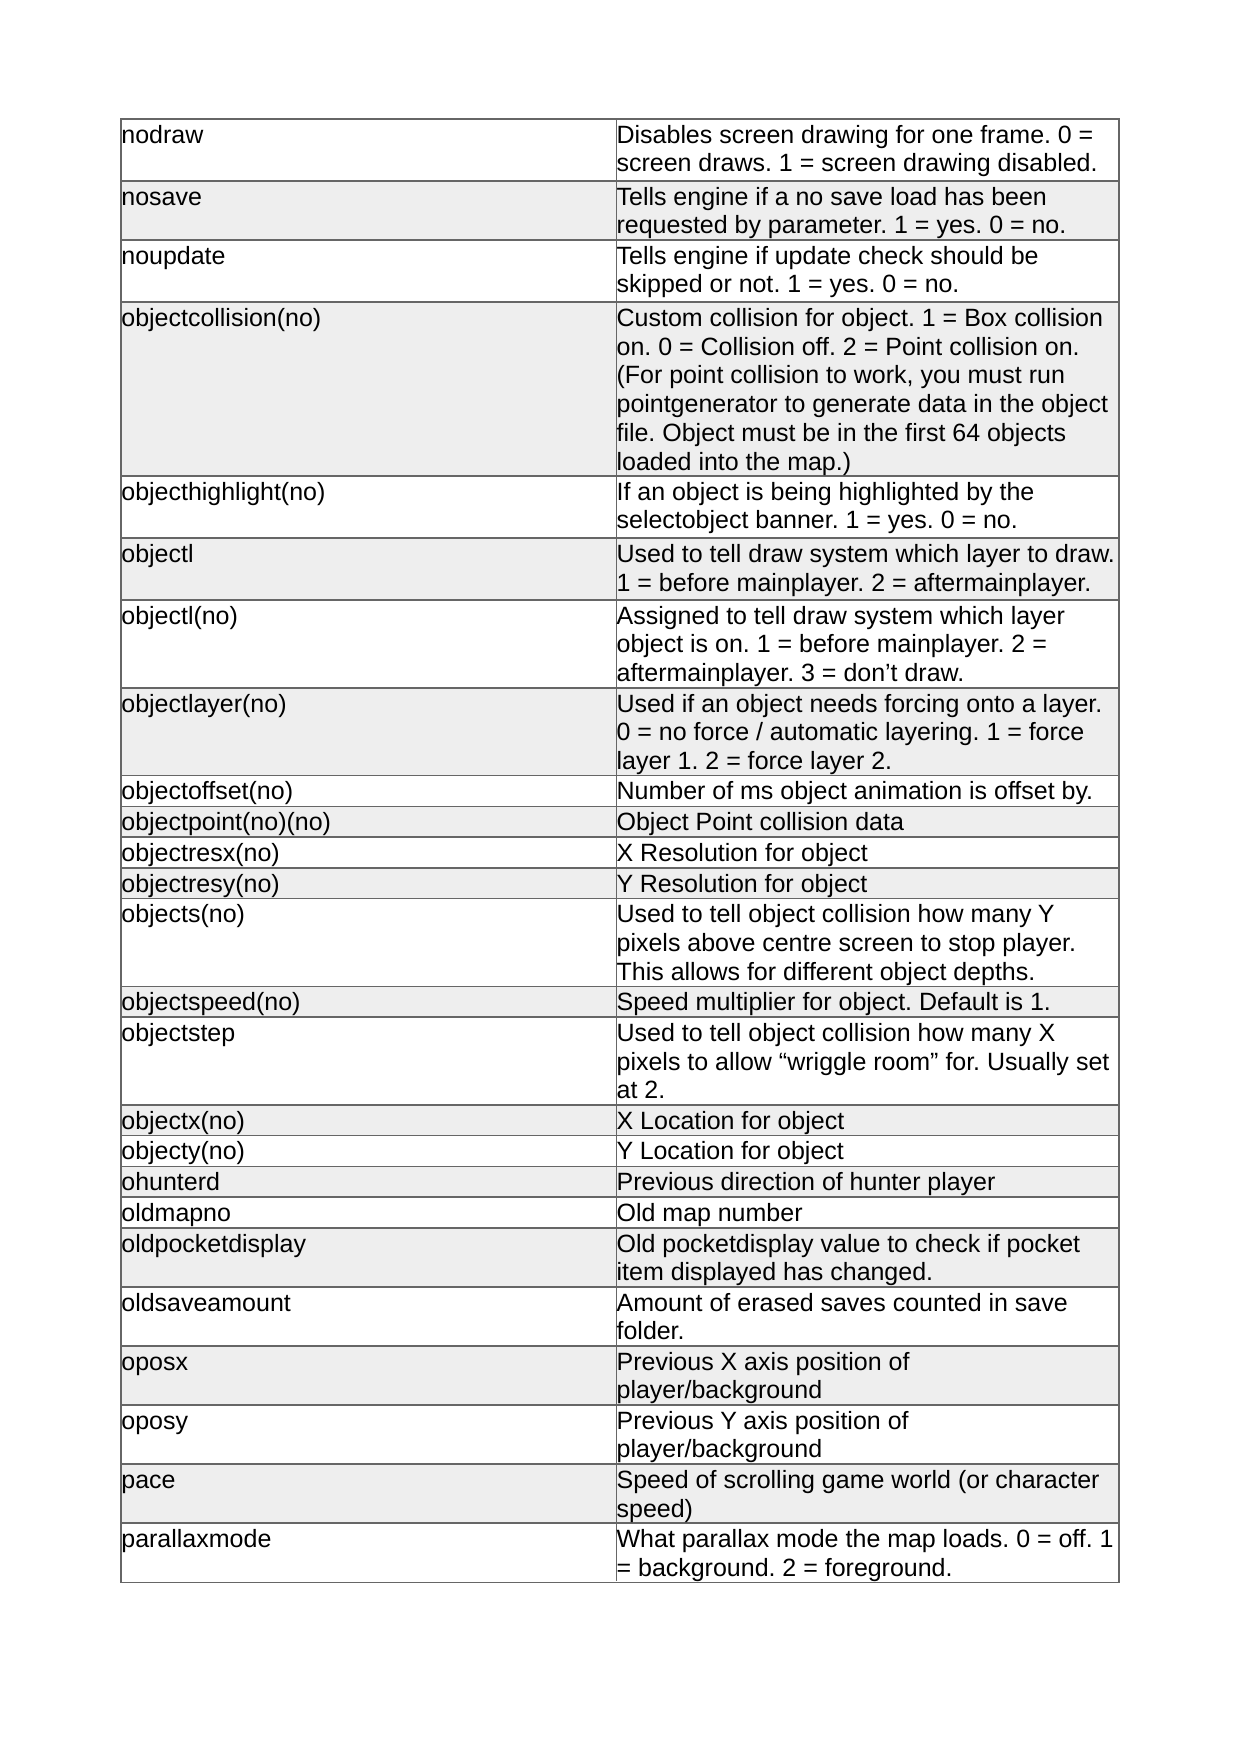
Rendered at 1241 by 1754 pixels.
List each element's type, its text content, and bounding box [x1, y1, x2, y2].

table_cell What parallax mode the map loads. 0 = off. 1 = background. 2 = foreground. [617, 1524, 1118, 1581]
table_cell Previous Y axis position of player/background [617, 1406, 1118, 1463]
table_cell Object Point collision data [617, 807, 1118, 836]
table_cell nosave [122, 182, 616, 239]
table_cell objectresx(no) [122, 838, 616, 867]
table_cell Assigned to tell draw system which layer object is on. 1 = before mainplayer. 2 = aftermainplayer. 3 = don’t draw. [617, 601, 1118, 687]
table_cell Used if an object needs forcing onto a layer. 0 = no force / automatic layering. 1 = force layer 1. 2 = force layer 2. [617, 689, 1118, 775]
table_cell objectx(no) [122, 1106, 616, 1135]
table_cell objectoffset(no) [122, 776, 616, 806]
table_cell parallaxmode [122, 1524, 616, 1581]
table_cell noupdate [122, 241, 616, 301]
table_cell objecty(no) [122, 1136, 616, 1166]
table_cell Y Location for object [617, 1136, 1118, 1166]
table_cell Amount of erased saves counted in save folder. [617, 1288, 1118, 1345]
table_cell X Location for object [617, 1106, 1118, 1135]
table_cell oldmapno [122, 1198, 616, 1227]
table_cell Custom collision for object. 1 = Box collision on. 0 = Collision off. 2 = Point collision on. (For point collision to work, you must run pointgenerator to generate data in the object file. Object must be in the first 64 objects loaded into the map.) [617, 303, 1118, 475]
table_cell Tells engine if a no save load has been requested by parameter. 1 = yes. 0 = no. [617, 182, 1118, 239]
table_cell Used to tell object collision how many Y pixels above centre screen to stop player. This allows for different object depths. [617, 899, 1118, 986]
table_cell objectl(no) [122, 601, 616, 687]
table_cell oposy [122, 1406, 616, 1463]
table_cell objectresy(no) [122, 869, 616, 898]
table_cell objectpoint(no)(no) [122, 807, 616, 836]
table_cell Old pocketdisplay value to check if pocket item displayed has changed. [617, 1229, 1118, 1286]
table_cell Disables screen drawing for one frame. 0 = screen draws. 1 = screen drawing disabled. [617, 120, 1118, 180]
table_cell objects(no) [122, 899, 616, 986]
table_cell ohunterd [122, 1167, 616, 1196]
table_cell Old map number [617, 1198, 1118, 1227]
table_cell objectlayer(no) [122, 689, 616, 775]
table_cell Number of ms object animation is offset by. [617, 776, 1118, 806]
table_cell pace [122, 1465, 616, 1522]
table_cell oldpocketdisplay [122, 1229, 616, 1286]
table_cell X Resolution for object [617, 838, 1118, 867]
table_cell nodraw [122, 120, 616, 180]
table_cell objectstep [122, 1018, 616, 1104]
table_cell Y Resolution for object [617, 869, 1118, 898]
table_cell oldsaveamount [122, 1288, 616, 1345]
table_cell oposx [122, 1347, 616, 1404]
table_cell objectcollision(no) [122, 303, 616, 475]
table_cell objecthighlight(no) [122, 477, 616, 537]
table_cell Used to tell object collision how many X pixels to allow “wriggle room” for. Usually set at 2. [617, 1018, 1118, 1104]
table_cell Previous direction of hunter player [617, 1167, 1118, 1196]
table_cell Speed of scrolling game world (or character speed) [617, 1465, 1118, 1522]
table_cell Previous X axis position of player/background [617, 1347, 1118, 1404]
table_cell objectspeed(no) [122, 987, 616, 1016]
table_cell Used to tell draw system which layer to draw. 1 = before mainplayer. 2 = aftermainplayer. [617, 539, 1118, 599]
table_cell Tells engine if update check should be skipped or not. 1 = yes. 0 = no. [617, 241, 1118, 301]
table_cell objectl [122, 539, 616, 599]
table_cell Speed multiplier for object. Default is 1. [617, 987, 1118, 1016]
table_cell If an object is being highlighted by the selectobject banner. 1 = yes. 0 = no. [617, 477, 1118, 537]
